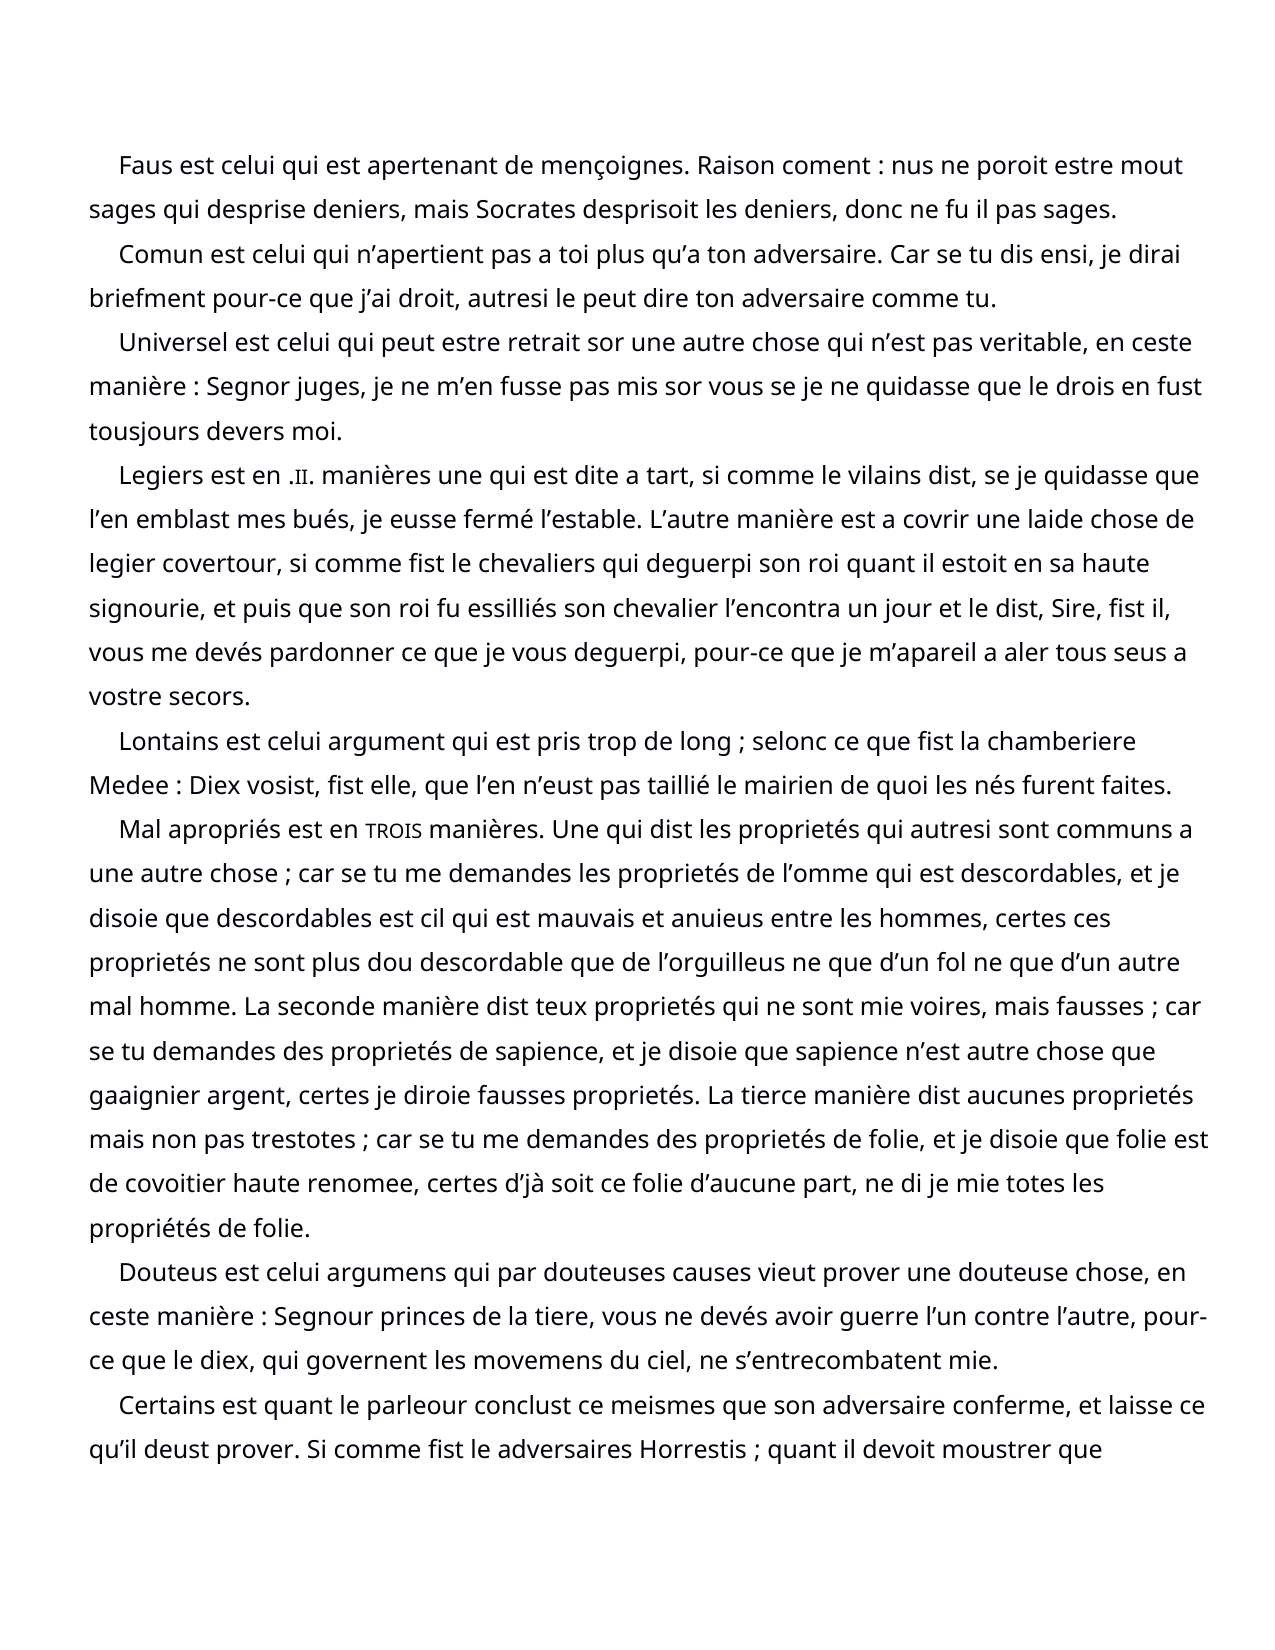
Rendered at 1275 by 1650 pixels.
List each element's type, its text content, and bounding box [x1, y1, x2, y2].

text Douteus est celui argumens qui par douteuses causes vieut prover une douteuse chose, en ceste manière : Segnour princes de la tiere, vous ne devés avoir guerre l’un contre l’autre, pour-ce que le diex, qui governent les movemens du ciel, ne s’entrecombatent mie. [89, 1254, 1216, 1377]
text Lontains est celui argument qui est pris trop de long ; selonc ce que fist la chamberiere Medee : Diex vosist, fist elle, que l’en n’eust pas taillié le mairien de quoi les nés furent faites. [89, 723, 1216, 802]
text Mal apropriés est en trois manières. Une qui dist les proprietés qui autresi sont communs a une autre chose ; car se tu me demandes les proprietés de l’omme qui est descordables, et je disoie que descordables est cil qui est mauvais et anuieus entre les hommes, certes ces proprietés ne sont plus dou descordable que de l’orguilleus ne que d’un fol ne que d’un autre mal homme. La seconde manière dist teux proprietés qui ne sont mie voires, mais fausses ; car se tu demandes des proprietés de sapience, et je disoie que sapience n’est autre chose que gaaignier argent, certes je diroie fausses proprietés. La tierce manière dist aucunes proprietés mais non pas trestotes ; car se tu me demandes des proprietés de folie, et je disoie que folie est de covoitier haute renomee, certes d’jà soit ce folie d’aucune part, ne di je mie totes les propriétés de folie. [89, 812, 1216, 1244]
text Certains est quant le parleour conclust ce meismes que son adversaire conferme, et laisse ce qu’il deust prover. Si comme fist le adversaires Horrestis ; quant il devoit moustrer que [89, 1387, 1216, 1466]
text Comun est celui qui n’apertient pas a toi plus qu’a ton adversaire. Car se tu dis ensi, je dirai briefment pour-ce que j’ai droit, autresi le peut dire ton adversaire comme tu. [89, 236, 1216, 314]
text Universel est celui qui peut estre retrait sor une autre chose qui n’est pas veritable, en ceste manière : Segnor juges, je ne m’en fusse pas mis sor vous se je ne quidasse que le drois en fust tousjours devers moi. [89, 325, 1216, 447]
text Legiers est en .ii. manières une qui est dite a tart, si comme le vilains dist, se je quidasse que l’en emblast mes bués, je eusse fermé l’estable. L’autre manière est a covrir une laide chose de legier covertour, si comme fist le chevaliers qui deguerpi son roi quant il estoit en sa haute signourie, et puis que son roi fu essilliés son chevalier l’encontra un jour et le dist, Sire, fist il, vous me devés pardonner ce que je vous deguerpi, pour-ce que je m’apareil a aler tous seus a vostre secors. [89, 458, 1216, 713]
text Faus est celui qui est apertenant de mençoignes. Raison coment : nus ne poroit estre mout sages qui desprise deniers, mais Socrates desprisoit les deniers, donc ne fu il pas sages. [89, 148, 1216, 226]
